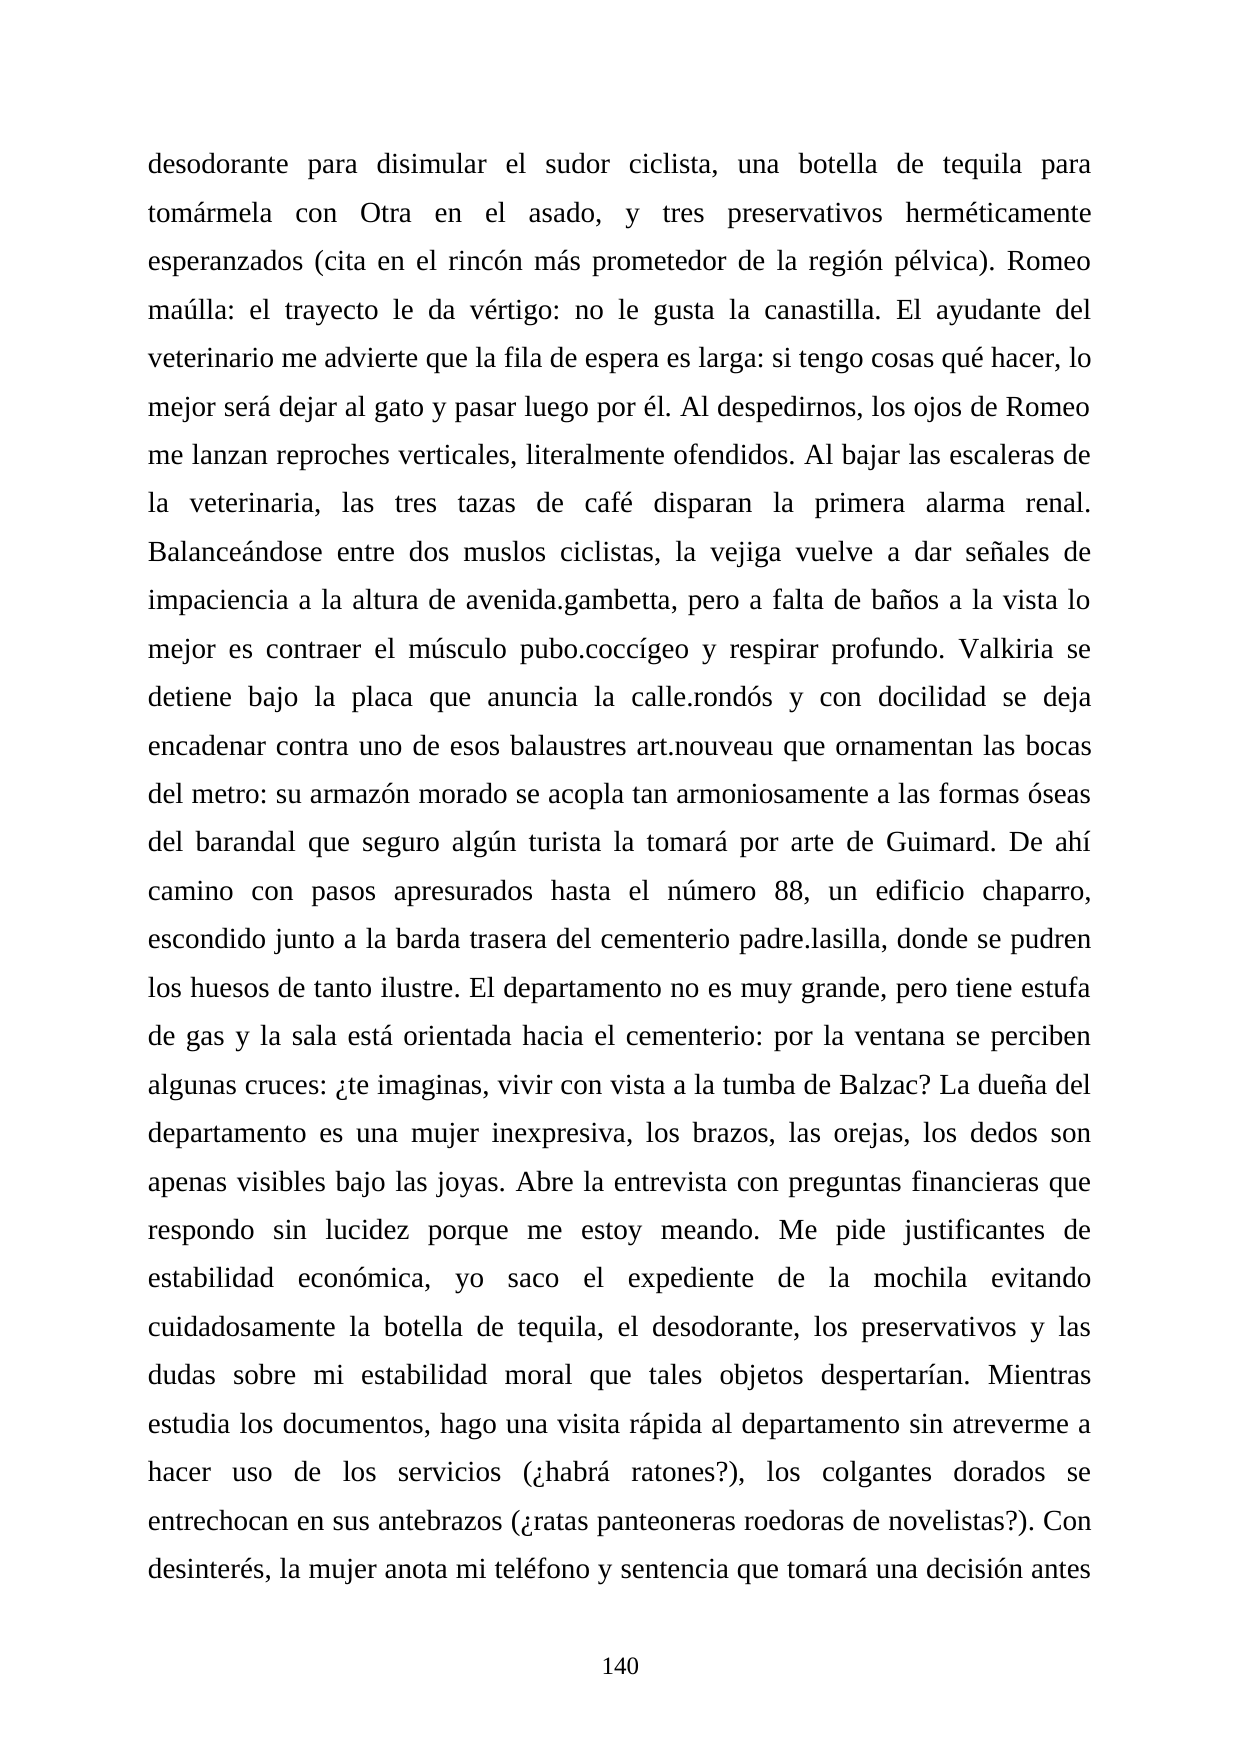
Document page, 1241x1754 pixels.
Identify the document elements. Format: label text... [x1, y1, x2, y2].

text desodorante para disimular el sudor ciclista, una botella de tequila para tomármela con Otra en el asado, y tres preservativos herméticamente esperanzados (cita en el rincón más prometedor de la región pélvica). Romeo maúlla: el trayecto le da vértigo: no le gusta la canastilla. El ayudante del veterinario me advierte que la fila de espera es larga: si tengo cosas qué hacer, lo mejor será dejar al gato y pasar luego por él. Al despedirnos, los ojos de Romeo me lanzan reproches verticales, literalmente ofendidos. Al bajar las escaleras de la veterinaria, las tres tazas de café disparan la primera alarma renal. Balanceándose entre dos muslos ciclistas, la vejiga vuelve a dar señales de impaciencia a la altura de avenida.gambetta, pero a falta de baños a la vista lo mejor es contraer el músculo pubo.coccígeo y respirar profundo. Valkiria se detiene bajo la placa que anuncia la calle.rondós y con docilidad se deja encadenar contra uno de esos balaustres art.nouveau que ornamentan las bocas del metro: su armazón morado se acopla tan armoniosamente a las formas óseas del barandal que seguro algún turista la tomará por arte de Guimard. De ahí camino con pasos apresurados hasta el número 88, un edificio chaparro, escondido junto a la barda trasera del cementerio padre.lasilla, donde se pudren los huesos de tanto ilustre. El departamento no es muy grande, pero tiene estufa de gas y la sala está orientada hacia el cementerio: por la ventana se perciben algunas cruces: ¿te imaginas, vivir con vista a la tumba de Balzac? La dueña del departamento es una mujer inexpresiva, los brazos, las orejas, los dedos son apenas visibles bajo las joyas. Abre la entrevista con preguntas financieras que respondo sin lucidez porque me estoy meando. Me pide justificantes de estabilidad económica, yo saco el expediente de la mochila evitando cuidadosamente la botella de tequila, el desodorante, los preservativos y las dudas sobre mi estabilidad moral que tales objetos despertarían. Mientras estudia los documentos, hago una visita rápida al departamento sin atreverme a hacer uso de los servicios (¿habrá ratones?), los colgantes dorados se entrechocan en sus antebrazos (¿ratas panteoneras roedoras de novelistas?). Con desinterés, la mujer anota mi teléfono y sentencia que tomará una decisión antes [148, 148, 1092, 1585]
